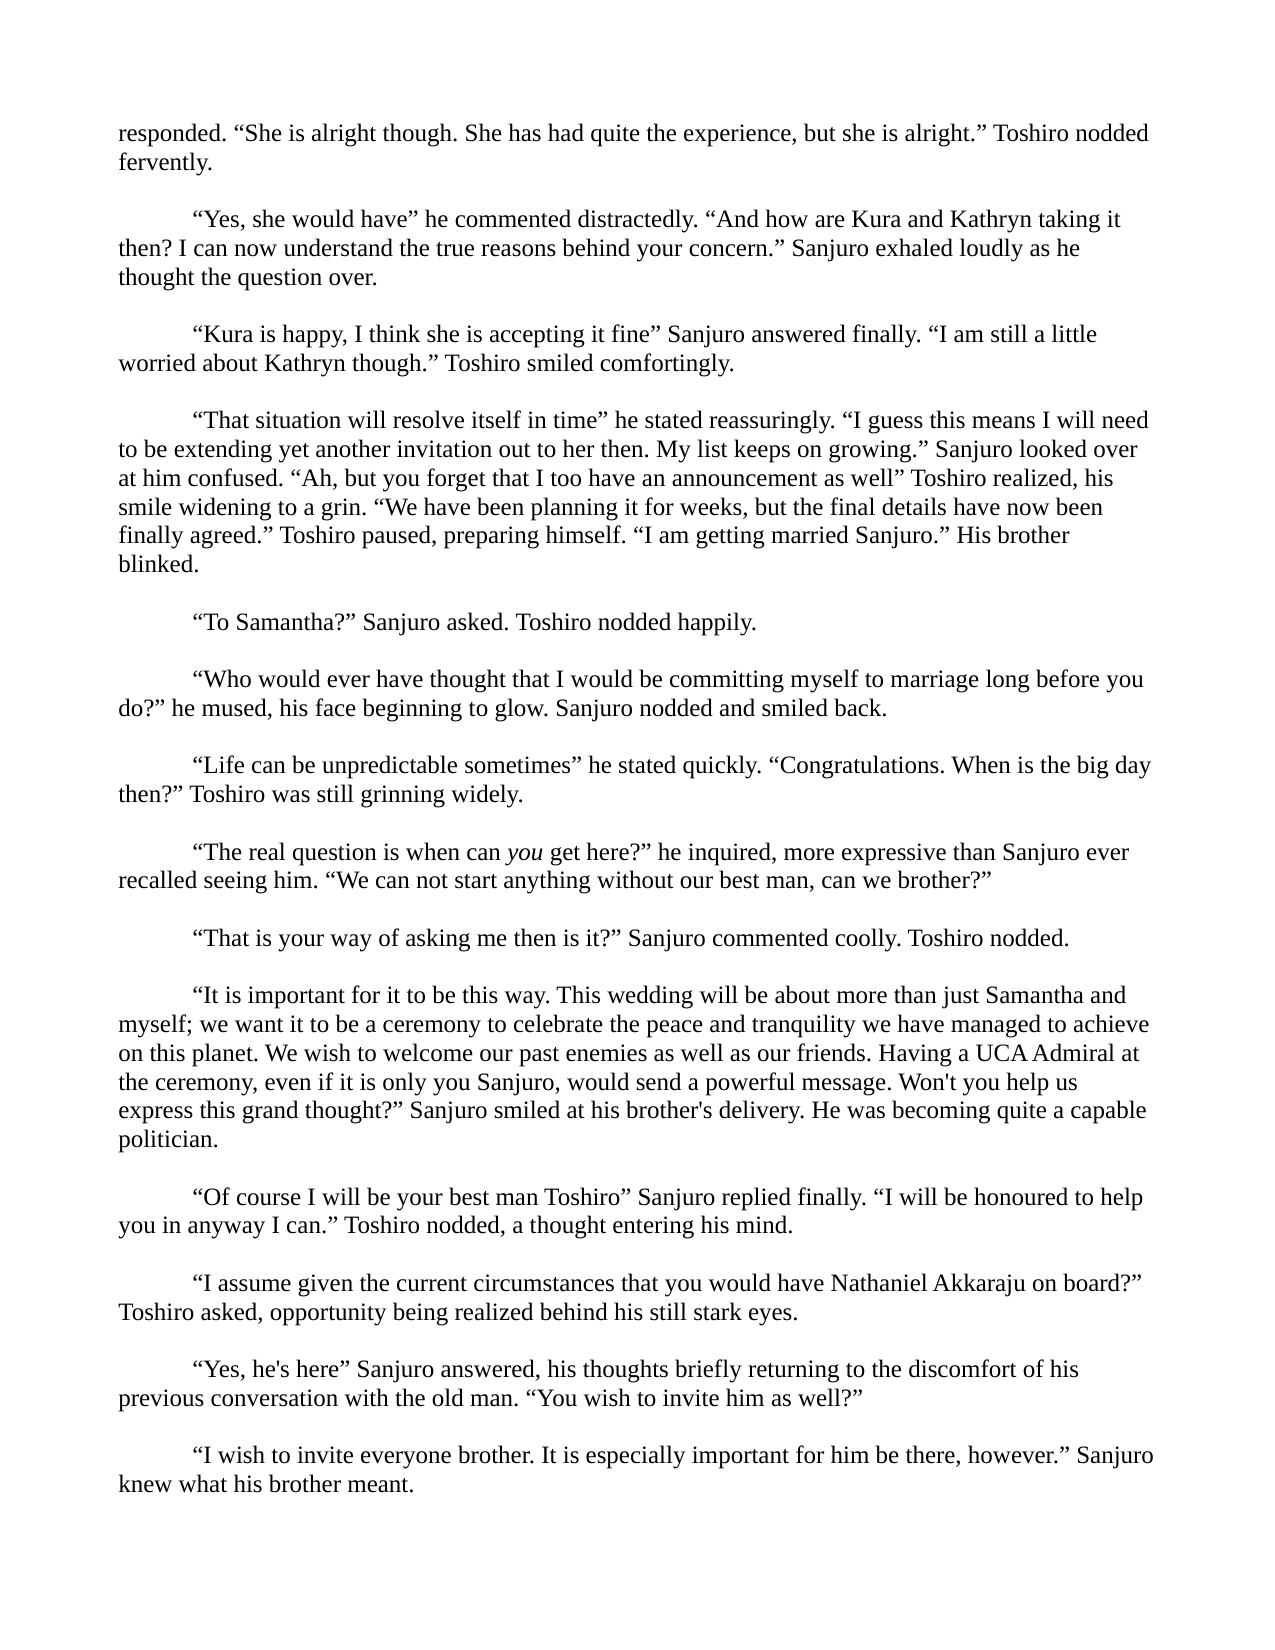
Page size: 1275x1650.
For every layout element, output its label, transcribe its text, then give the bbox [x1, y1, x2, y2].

text “Kura is happy, I think she is accepting it fine” Sanjuro answered finally. “I am still a little worried about Kathryn though.” Toshiro smiled comfortingly. [118, 319, 1157, 377]
text “Life can be unpredictable sometimes” he stated quickly. “Congratulations. When is the big day then?” Toshiro was still grinning widely. [118, 751, 1157, 808]
text “To Samantha?” Sanjuro asked. Toshiro nodded happily. [118, 607, 1157, 636]
text “Yes, he's here” Sanjuro answered, his thoughts briefly returning to the discomfort of his previous conversation with the old man. “You wish to invite him as well?” [118, 1354, 1157, 1412]
text “Who would ever have thought that I would be committing myself to marriage long before you do?” he mused, his face beginning to glow. Sanjuro nodded and smiled back. [118, 664, 1157, 722]
text “I assume given the current circumstances that you would have Nathaniel Akkaraju on board?” Toshiro asked, opportunity being realized behind his still stark eyes. [118, 1268, 1157, 1326]
text “The real question is when can you get here?” he inquired, more expressive than Sanjuro ever recalled seeing him. “We can not start anything without our best man, can we brother?” [118, 837, 1157, 894]
text responded. “She is alright though. She has had quite the experience, but she is alright.” Toshiro nodded fervently. [118, 118, 1157, 176]
text “That is your way of asking me then is it?” Sanjuro commented coolly. Toshiro nodded. [118, 923, 1157, 952]
text “Of course I will be your best man Toshiro” Sanjuro replied finally. “I will be honoured to help you in anyway I can.” Toshiro nodded, a thought entering his mind. [118, 1182, 1157, 1239]
text “It is important for it to be this way. This wedding will be about more than just Samantha and myself; we want it to be a ceremony to celebrate the peace and tranquility we have managed to achieve on this planet. We wish to welcome our past enemies as well as our friends. Having a UCA Admiral at the ceremony, even if it is only you Sanjuro, would send a powerful message. Won't you help us express this grand thought?” Sanjuro smiled at his brother's delivery. He was becoming quite a capable politician. [118, 981, 1157, 1153]
text “That situation will resolve itself in time” he stated reassuringly. “I guess this means I will need to be extending yet another invitation out to her then. My list keeps on growing.” Sanjuro looked over at him confused. “Ah, but you forget that I too have an announcement as well” Toshiro realized, his smile widening to a grin. “We have been planning it for weeks, but the final details have now been finally agreed.” Toshiro paused, preparing himself. “I am getting married Sanjuro.” His brother blinked. [118, 406, 1157, 578]
text “Yes, she would have” he commented distractedly. “And how are Kura and Kathryn taking it then? I can now understand the true reasons behind your concern.” Sanjuro exhaled loudly as he thought the question over. [118, 204, 1157, 291]
text “I wish to invite everyone brother. It is especially important for him be there, however.” Sanjuro knew what his brother meant. [118, 1441, 1157, 1498]
